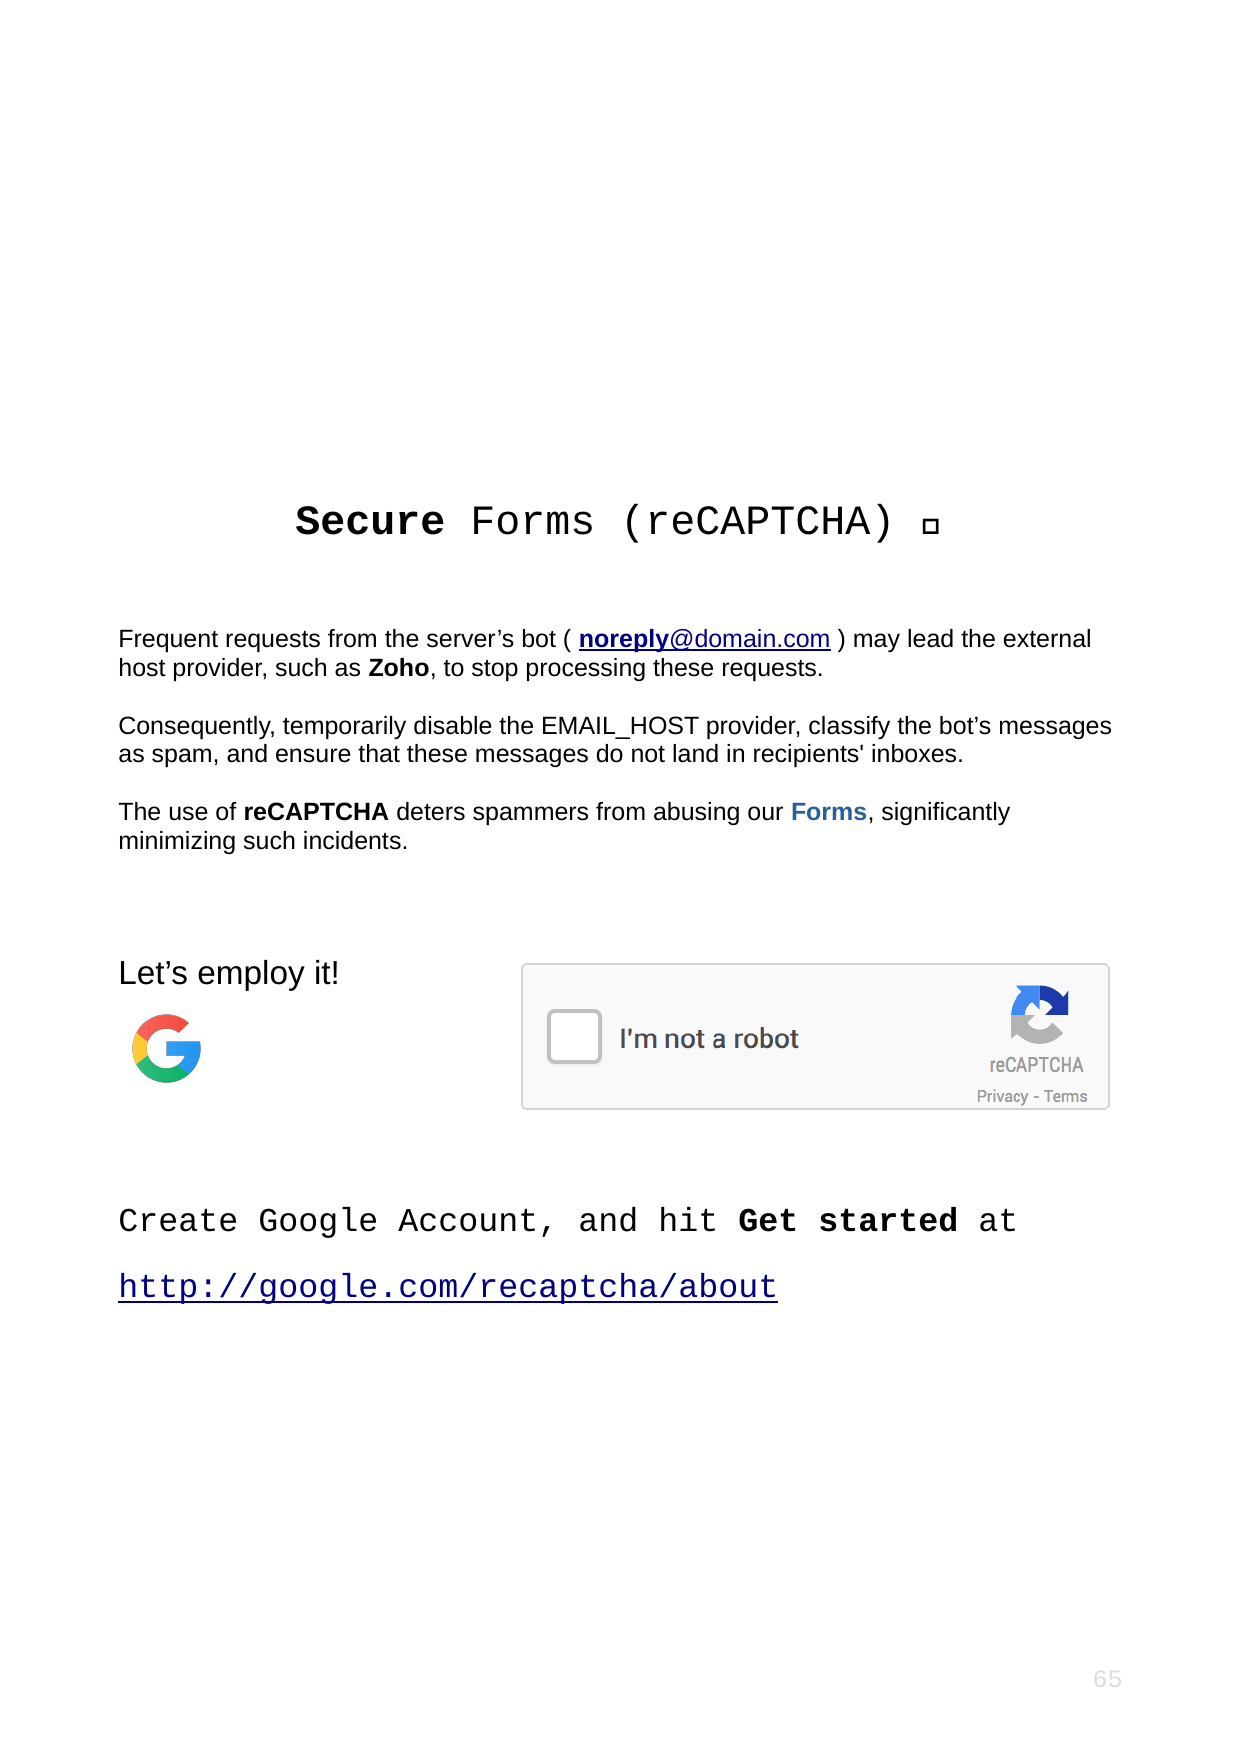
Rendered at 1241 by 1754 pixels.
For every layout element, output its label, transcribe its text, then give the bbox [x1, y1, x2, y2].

picture [513, 956, 1117, 1117]
text Let’s employ it! [118, 953, 1122, 991]
text http://google.com/recaptcha/about [118, 1242, 1122, 1308]
text The use of reCAPTCHA deters spammers from abusing our Forms, significantly minimizing such incidents. [118, 797, 1122, 854]
picture [121, 1003, 212, 1094]
text Consequently, temporarily disable the EMAIL_HOST provider, classify the bot’s messages as spam, and ensure that these messages do not land in recipients' inboxes. [118, 711, 1122, 768]
subtitle Secure Forms (reCAPTCHA) 🔐 [118, 499, 1122, 547]
text Frequent requests from the server’s bot ( noreply@domain.com ) may lead the external host provider, such as Zoho, to stop processing these requests. [118, 624, 1122, 682]
text Create Google Account, and hit Get started at [118, 1204, 1122, 1242]
